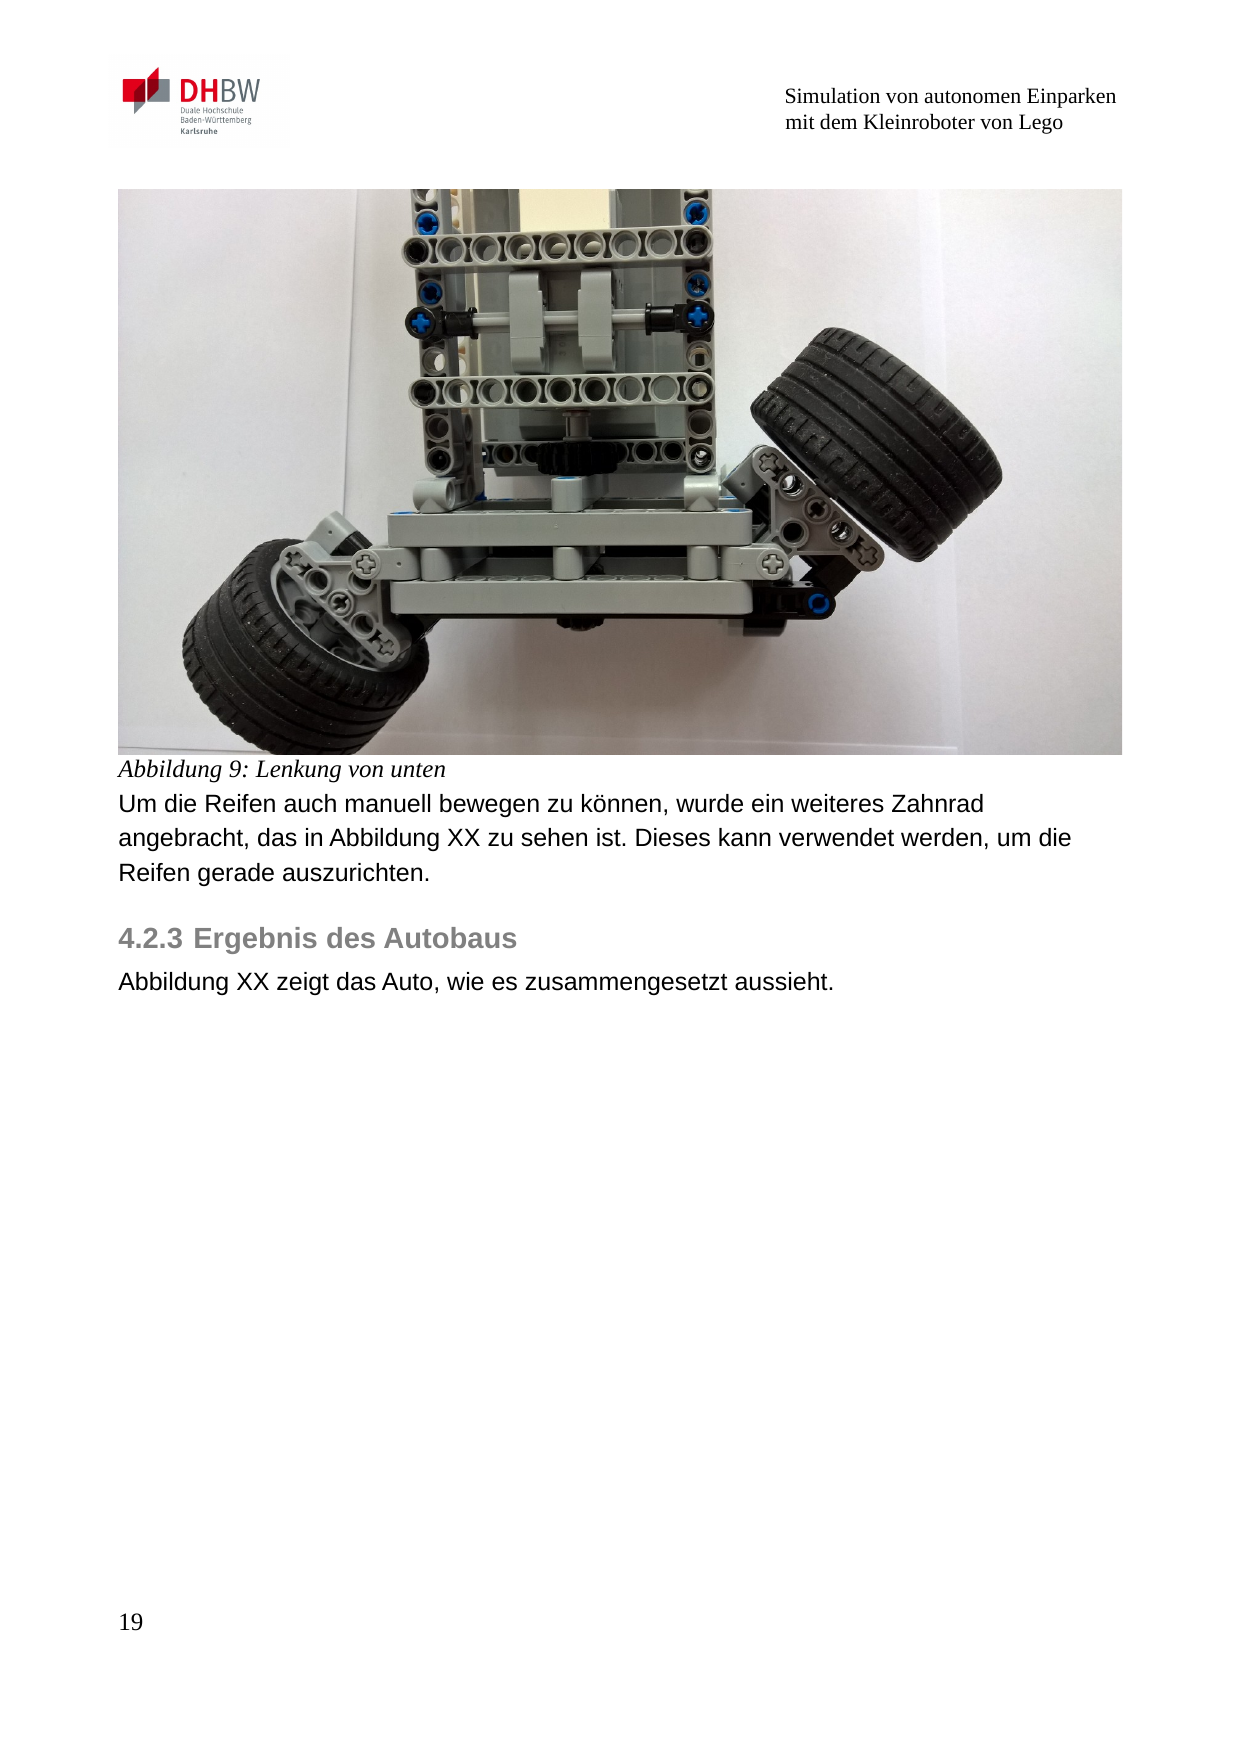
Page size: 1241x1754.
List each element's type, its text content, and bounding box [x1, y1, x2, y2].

text Abbildung XX zeigt das Auto, wie es zusammengesetzt aussieht. [118, 967, 1122, 996]
picture [108, 54, 291, 148]
subtitle Ergebnis des Autobaus [118, 921, 1122, 955]
picture [118, 189, 1123, 755]
text Abbildung 9: Lenkung von unten [118, 755, 1122, 783]
text Um die Reifen auch manuell bewegen zu können, wurde ein weiteres Zahnrad angebracht, das in Abbildung XX zu sehen ist. Dieses kann verwendet werden, um die Reifen gerade auszurichten. [118, 783, 1122, 886]
text [118, 177, 1122, 189]
